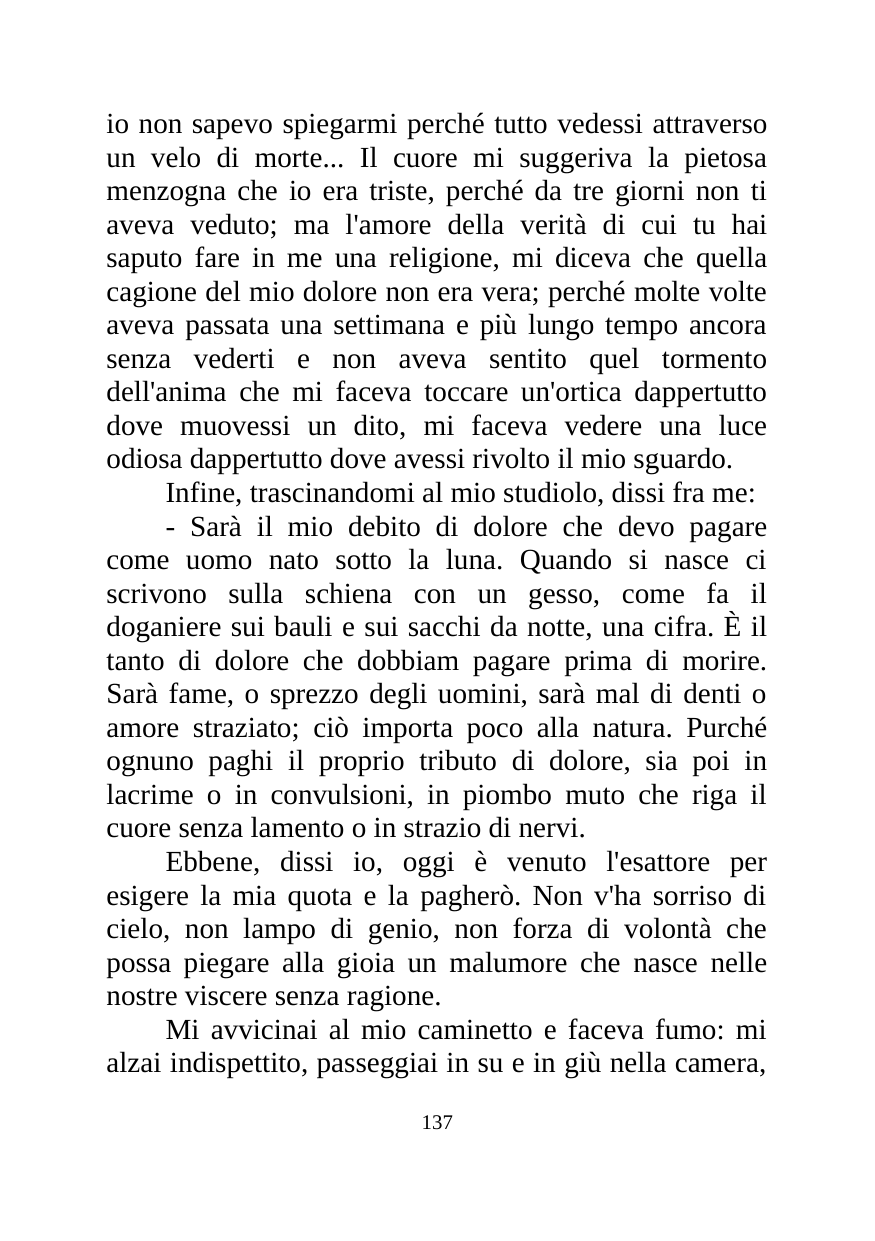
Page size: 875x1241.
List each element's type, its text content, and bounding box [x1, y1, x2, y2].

text - Sarà il mio debito di dolore che devo pagare come uomo nato sotto la luna. Quando si nasce ci scrivono sulla schiena con un gesso, come fa il doganiere sui bauli e sui sacchi da notte, una cifra. È il tanto di dolore che dobbiam pagare prima di morire. Sarà fame, o sprezzo degli uomini, sarà mal di denti o amore straziato; ciò importa poco alla natura. Purché ognuno paghi il proprio tributo di dolore, sia poi in lacrime o in convulsioni, in piombo muto che riga il cuore senza lamento o in strazio di nervi. [106, 509, 768, 844]
text Mi avvicinai al mio caminetto e faceva fumo: mi alzai indispettito, passeggiai in su e in giù nella camera, [106, 1012, 768, 1079]
text Ebbene, dissi io, oggi è venuto l'esattore per esigere la mia quota e la pagherò. Non v'ha sorriso di cielo, non lampo di genio, non forza di volontà che possa piegare alla gioia un malumore che nasce nelle nostre viscere senza ragione. [106, 844, 768, 1012]
text Infine, trascinandomi al mio studiolo, dissi fra me: [106, 475, 768, 509]
text io non sapevo spiegarmi perché tutto vedessi attraverso un velo di morte... Il cuore mi suggeriva la pietosa menzogna che io era triste, perché da tre giorni non ti aveva veduto; ma l'amore della verità di cui tu hai saputo fare in me una religione, mi diceva che quella cagione del mio dolore non era vera; perché molte volte aveva passata una settimana e più lungo tempo ancora senza vederti e non aveva sentito quel tormento dell'anima che mi faceva toccare un'ortica dappertutto dove muovessi un dito, mi faceva vedere una luce odiosa dappertutto dove avessi rivolto il mio sguardo. [106, 106, 768, 475]
